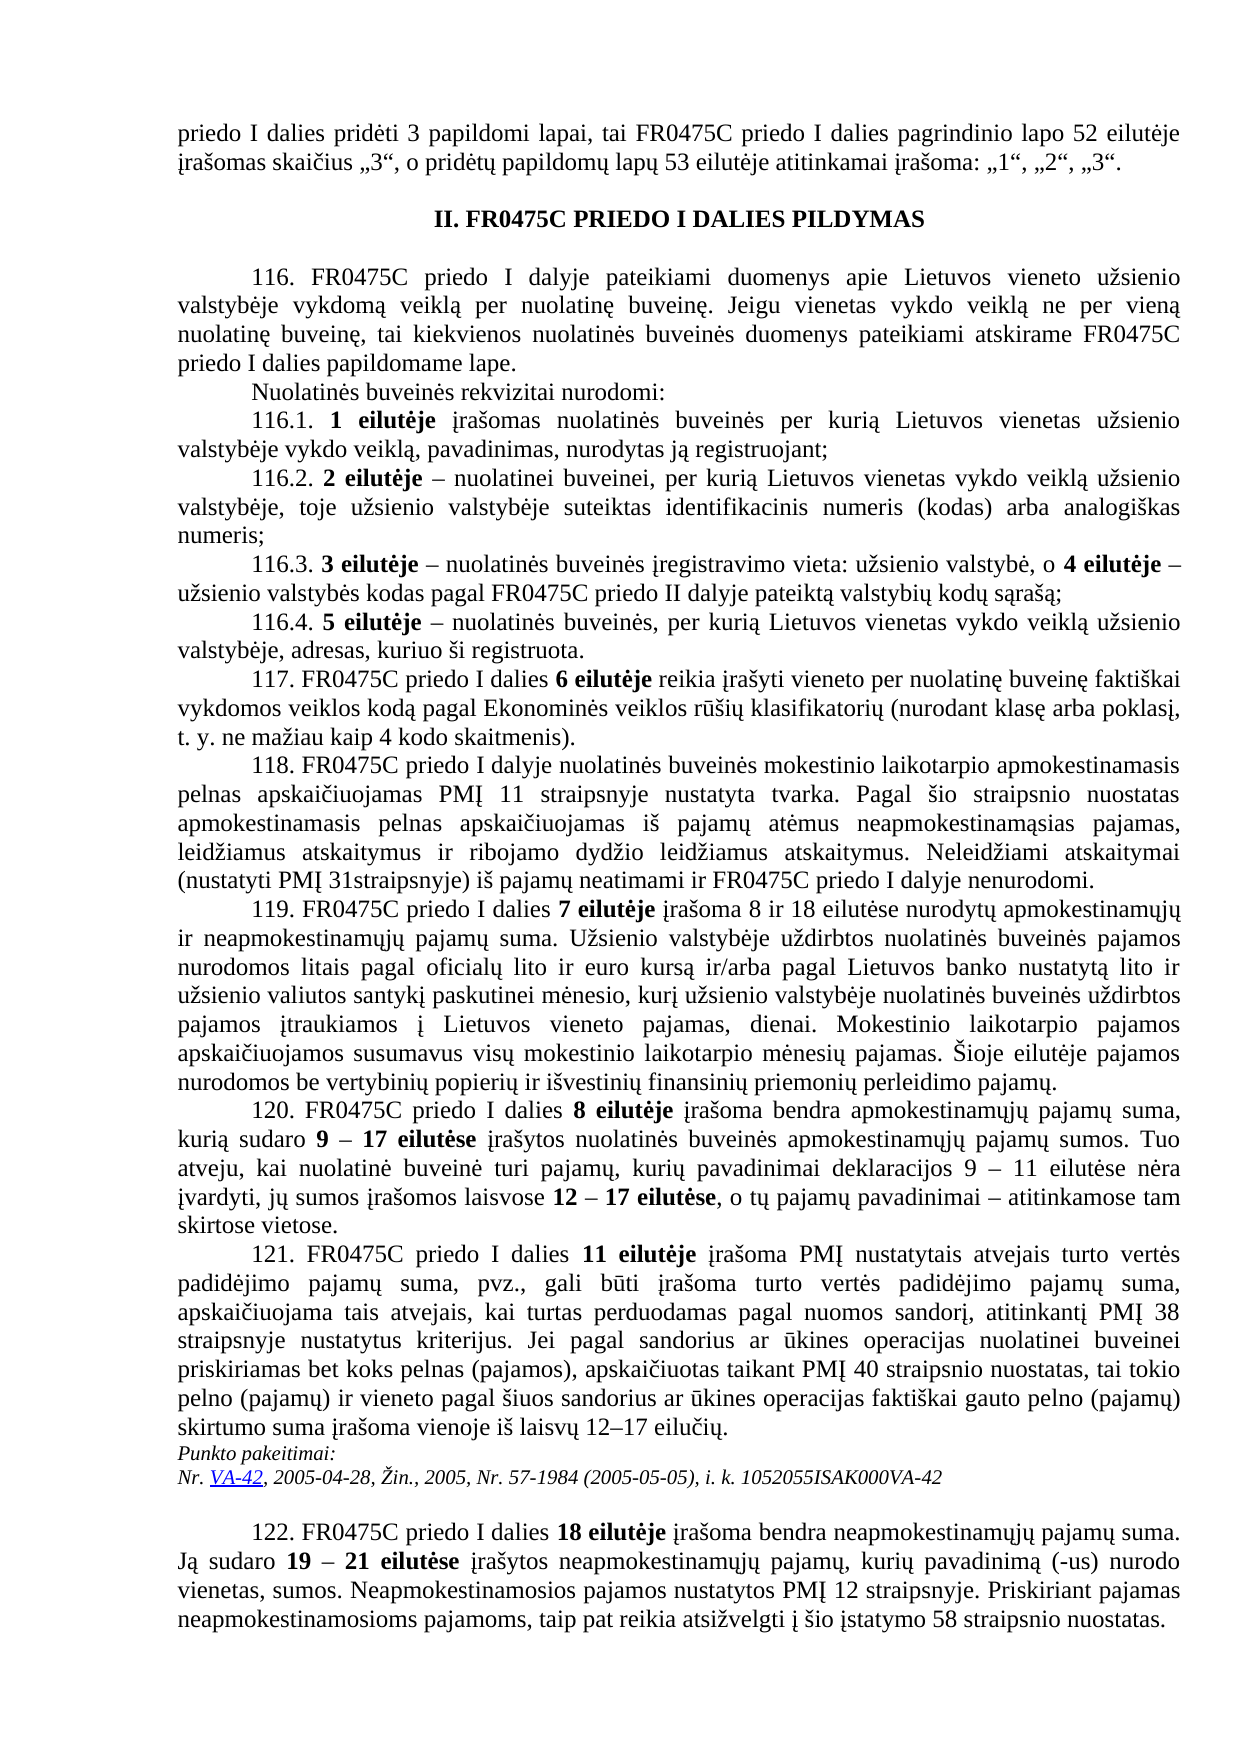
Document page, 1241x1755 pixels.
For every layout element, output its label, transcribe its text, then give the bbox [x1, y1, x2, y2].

text 117. FR0475C priedo I dalies 6 eilutėje reikia įrašyti vieneto per nuolatinę buveinę faktiškai vykdomos veiklos kodą pagal Ekonominės veiklos rūšių klasifikatorių (nurodant klasę arba poklasį, t. y. ne mažiau kaip 4 kodo skaitmenis). [177, 664, 1181, 751]
text 116.1. 1 eilutėje įrašomas nuolatinės buveinės per kurią Lietuvos vienetas užsienio valstybėje vykdo veiklą, pavadinimas, nurodytas ją registruojant; [177, 406, 1181, 463]
text Punkto pakeitimai: [177, 1441, 1181, 1465]
text 116.3. 3 eilutėje – nuolatinės buveinės įregistravimo vieta: užsienio valstybė, o 4 eilutėje – užsienio valstybės kodas pagal FR0475C priedo II dalyje pateiktą valstybių kodų sąrašą; [177, 549, 1181, 607]
text 116.2. 2 eilutėje – nuolatinei buveinei, per kurią Lietuvos vienetas vykdo veiklą užsienio valstybėje, toje užsienio valstybėje suteiktas identifikacinis numeris (kodas) arba analogiškas numeris; [177, 463, 1181, 549]
text 118. FR0475C priedo I dalyje nuolatinės buveinės mokestinio laikotarpio apmokestinamasis pelnas apskaičiuojamas PMĮ 11 straipsnyje nustatyta tvarka. Pagal šio straipsnio nuostatas apmokestinamasis pelnas apskaičiuojamas iš pajamų atėmus neapmokestinamąsias pajamas, leidžiamus atskaitymus ir ribojamo dydžio leidžiamus atskaitymus. Neleidžiami atskaitymai (nustatyti PMĮ 31straipsnyje) iš pajamų neatimami ir FR0475C priedo I dalyje nenurodomi. [177, 751, 1181, 894]
text 116.4. 5 eilutėje – nuolatinės buveinės, per kurią Lietuvos vienetas vykdo veiklą užsienio valstybėje, adresas, kuriuo ši registruota. [177, 607, 1181, 664]
text Nr. VA-42, 2005-04-28, Žin., 2005, Nr. 57-1984 (2005-05-05), i. k. 1052055ISAK000VA-42 [177, 1465, 1181, 1489]
text 119. FR0475C priedo I dalies 7 eilutėje įrašoma 8 ir 18 eilutėse nurodytų apmokestinamųjų ir neapmokestinamųjų pajamų suma. Užsienio valstybėje uždirbtos nuolatinės buveinės pajamos nurodomos litais pagal oficialų lito ir euro kursą ir/arba pagal Lietuvos banko nustatytą lito ir užsienio valiutos santykį paskutinei mėnesio, kurį užsienio valstybėje nuolatinės buveinės uždirbtos pajamos įtraukiamos į Lietuvos vieneto pajamas, dienai. Mokestinio laikotarpio pajamos apskaičiuojamos susumavus visų mokestinio laikotarpio mėnesių pajamas. Šioje eilutėje pajamos nurodomos be vertybinių popierių ir išvestinių finansinių priemonių perleidimo pajamų. [177, 894, 1181, 1096]
text II. FR0475C PRIEDO I DALIES PILDYMAS [177, 204, 1181, 233]
text 116. FR0475C priedo I dalyje pateikiami duomenys apie Lietuvos vieneto užsienio valstybėje vykdomą veiklą per nuolatinę buveinę. Jeigu vienetas vykdo veiklą ne per vieną nuolatinę buveinę, tai kiekvienos nuolatinės buveinės duomenys pateikiami atskirame FR0475C priedo I dalies papildomame lape. [177, 262, 1181, 377]
text priedo I dalies pridėti 3 papildomi lapai, tai FR0475C priedo I dalies pagrindinio lapo 52 eilutėje įrašomas skaičius „3“, o pridėtų papildomų lapų 53 eilutėje atitinkamai įrašoma: „1“, „2“, „3“. [177, 118, 1181, 176]
text 121. FR0475C priedo I dalies 11 eilutėje įrašoma PMĮ nustatytais atvejais turto vertės padidėjimo pajamų suma, pvz., gali būti įrašoma turto vertės padidėjimo pajamų suma, apskaičiuojama tais atvejais, kai turtas perduodamas pagal nuomos sandorį, atitinkantį PMĮ 38 straipsnyje nustatytus kriterijus. Jei pagal sandorius ar ūkines operacijas nuolatinei buveinei priskiriamas bet koks pelnas (pajamos), apskaičiuotas taikant PMĮ 40 straipsnio nuostatas, tai tokio pelno (pajamų) ir vieneto pagal šiuos sandorius ar ūkines operacijas faktiškai gauto pelno (pajamų) skirtumo suma įrašoma vienoje iš laisvų 12–17 eilučių. [177, 1239, 1181, 1441]
text 120. FR0475C priedo I dalies 8 eilutėje įrašoma bendra apmokestinamųjų pajamų suma, kurią sudaro 9 – 17 eilutėse įrašytos nuolatinės buveinės apmokestinamųjų pajamų sumos. Tuo atveju, kai nuolatinė buveinė turi pajamų, kurių pavadinimai deklaracijos 9 – 11 eilutėse nėra įvardyti, jų sumos įrašomos laisvose 12 – 17 eilutėse, o tų pajamų pavadinimai – atitinkamose tam skirtose vietose. [177, 1096, 1181, 1239]
text Nuolatinės buveinės rekvizitai nurodomi: [177, 377, 1181, 406]
text 122. FR0475C priedo I dalies 18 eilutėje įrašoma bendra neapmokestinamųjų pajamų suma. Ją sudaro 19 – 21 eilutėse įrašytos neapmokestinamųjų pajamų, kurių pavadinimą (-us) nurodo vienetas, sumos. Neapmokestinamosios pajamos nustatytos PMĮ 12 straipsnyje. Priskiriant pajamas neapmokestinamosioms pajamoms, taip pat reikia atsižvelgti į šio įstatymo 58 straipsnio nuostatas. [177, 1517, 1181, 1632]
